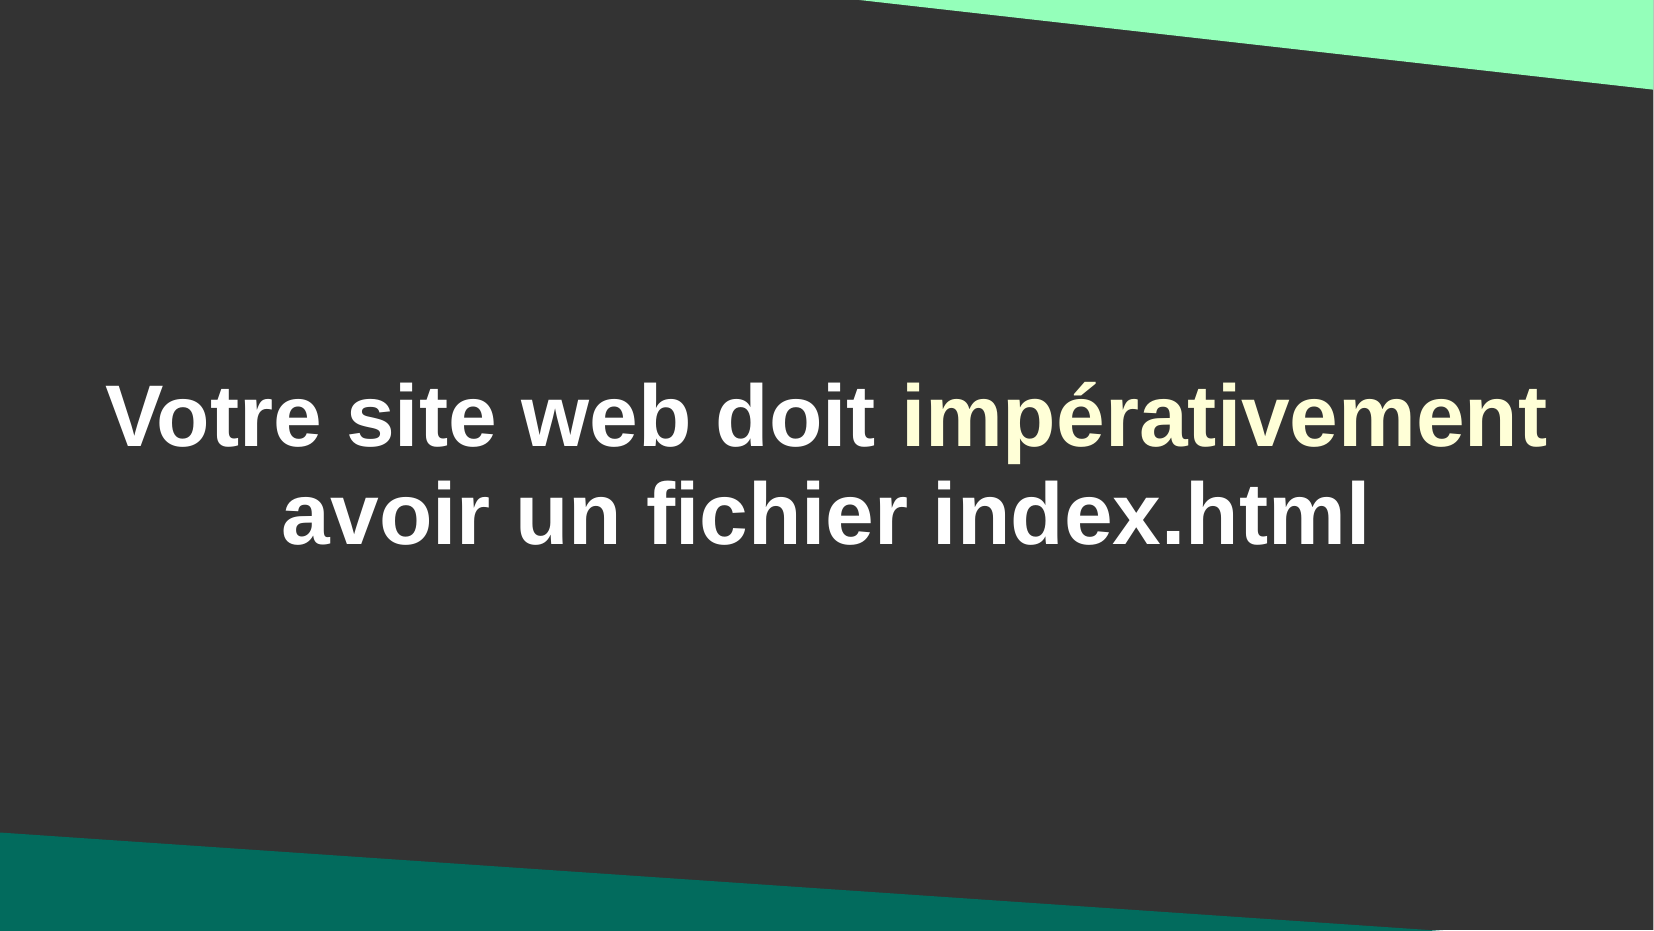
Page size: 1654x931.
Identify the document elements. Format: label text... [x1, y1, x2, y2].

title Votre site web doit impérativement avoir un fichier index.html [31, 367, 1622, 563]
text_box [859, 0, 1654, 90]
